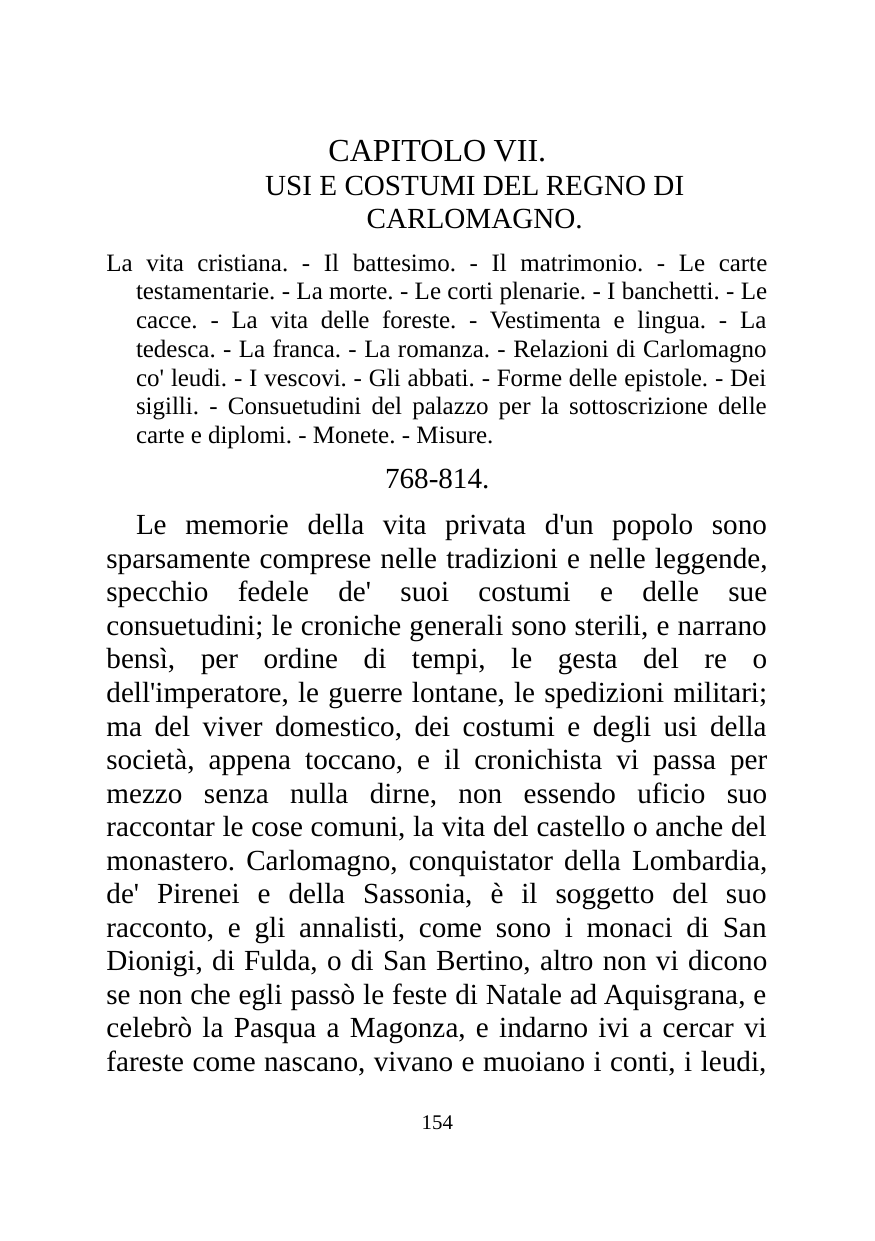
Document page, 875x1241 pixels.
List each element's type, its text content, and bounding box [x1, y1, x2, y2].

text 768-814. [106, 461, 768, 495]
text Le memorie della vita privata d'un popolo sono sparsamente comprese nelle tradizioni e nelle leggende, specchio fedele de' suoi costumi e delle sue consuetudini; le croniche generali sono sterili, e narrano bensì, per ordine di tempi, le gesta del re o dell'imperatore, le guerre lontane, le spedizioni militari; ma del viver domestico, dei costumi e degli usi della società, appena toccano, e il cronichista vi passa per mezzo senza nulla dirne, non essendo uficio suo raccontar le cose comuni, la vita del castello o anche del monastero. Carlomagno, conquistator della Lombardia, de' Pirenei e della Sassonia, è il soggetto del suo racconto, e gli annalisti, come sono i monaci di San Dionigi, di Fulda, o di San Bertino, altro non vi dicono se non che egli passò le feste di Natale ad Aquisgrana, e celebrò la Pasqua a Magonza, e indarno ivi a cercar vi fareste come nascano, vivano e muoiano i conti, i leudi, [106, 507, 768, 1078]
text La vita cristiana. - Il battesimo. - Il matrimonio. - Le carte testamentarie. - La morte. - Le corti plenarie. - I banchetti. - Le cacce. - La vita delle foreste. - Vestimenta e lingua. - La tedesca. - La franca. - La romanza. - Relazioni di Carlomagno co' leudi. - I vescovi. - Gli abbati. - Forme delle epistole. - Dei sigilli. - Consuetudini del palazzo per la sottoscrizione delle carte e diplomi. - Monete. - Misure. [106, 248, 768, 449]
subtitle CAPITOLO VII. USI E COSTUMI DEL REGNO DI CARLOMAGNO. [106, 131, 768, 235]
